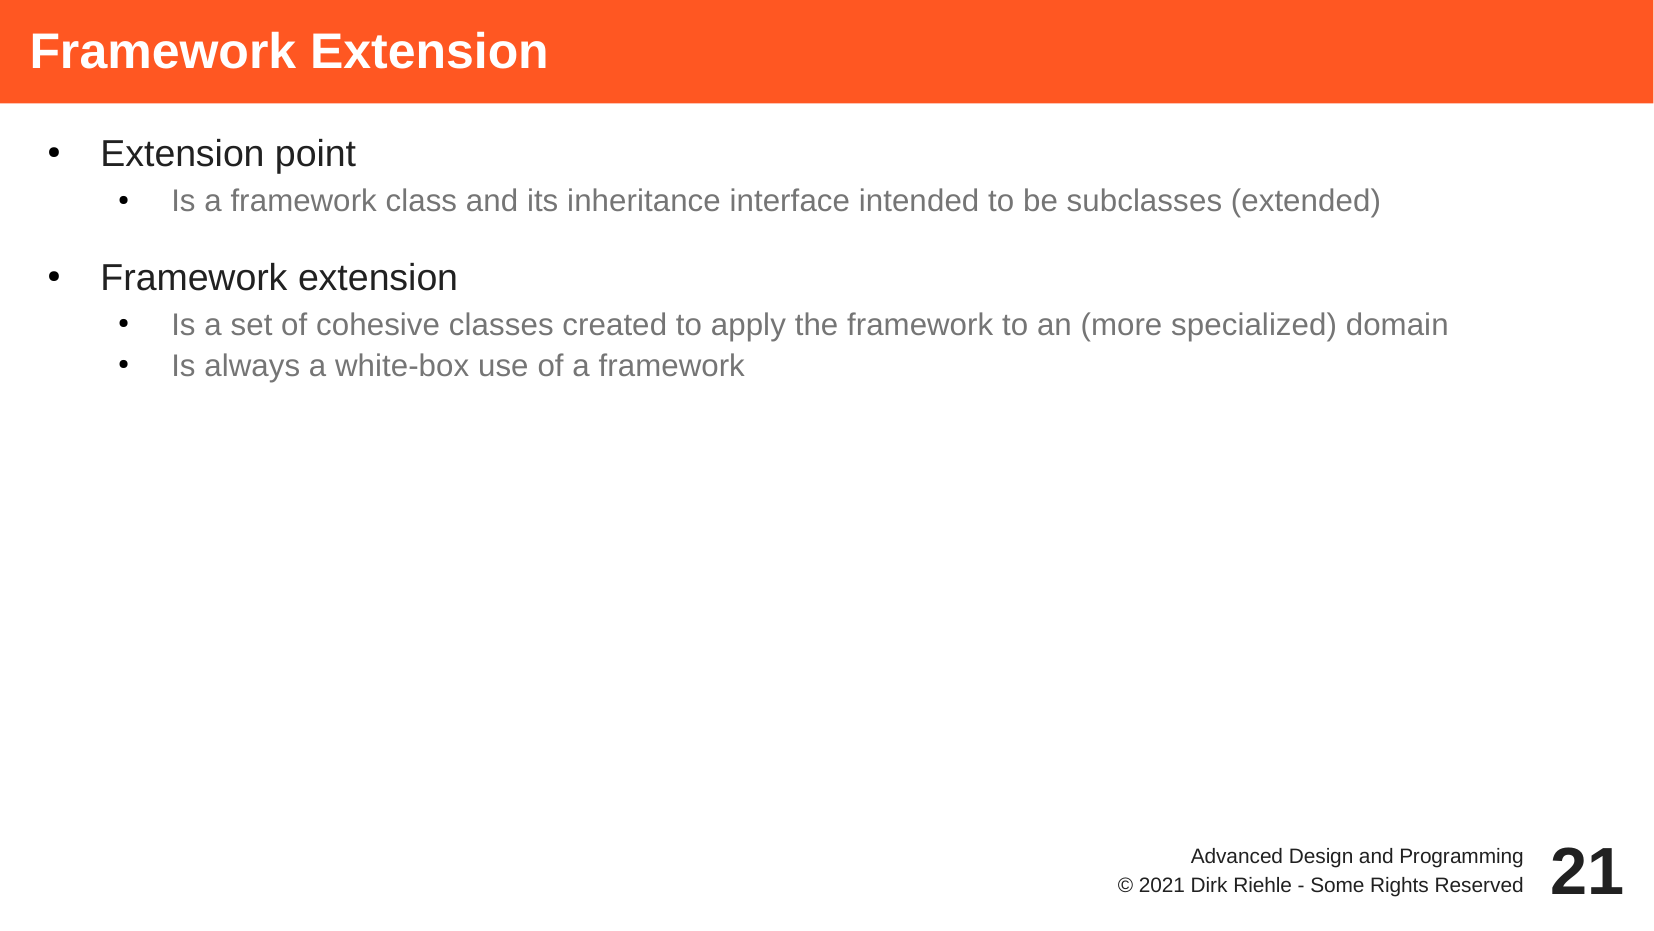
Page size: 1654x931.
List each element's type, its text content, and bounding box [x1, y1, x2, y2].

list Extension point Is a framework class and its inheritance interface intended to be subclasses (extended) Framework extension Is a set of cohesive classes created to apply the framework to an (more specialized) domain Is always a white-box use of a framework [29, 132, 1625, 813]
title Framework Extension [0, 0, 1654, 104]
